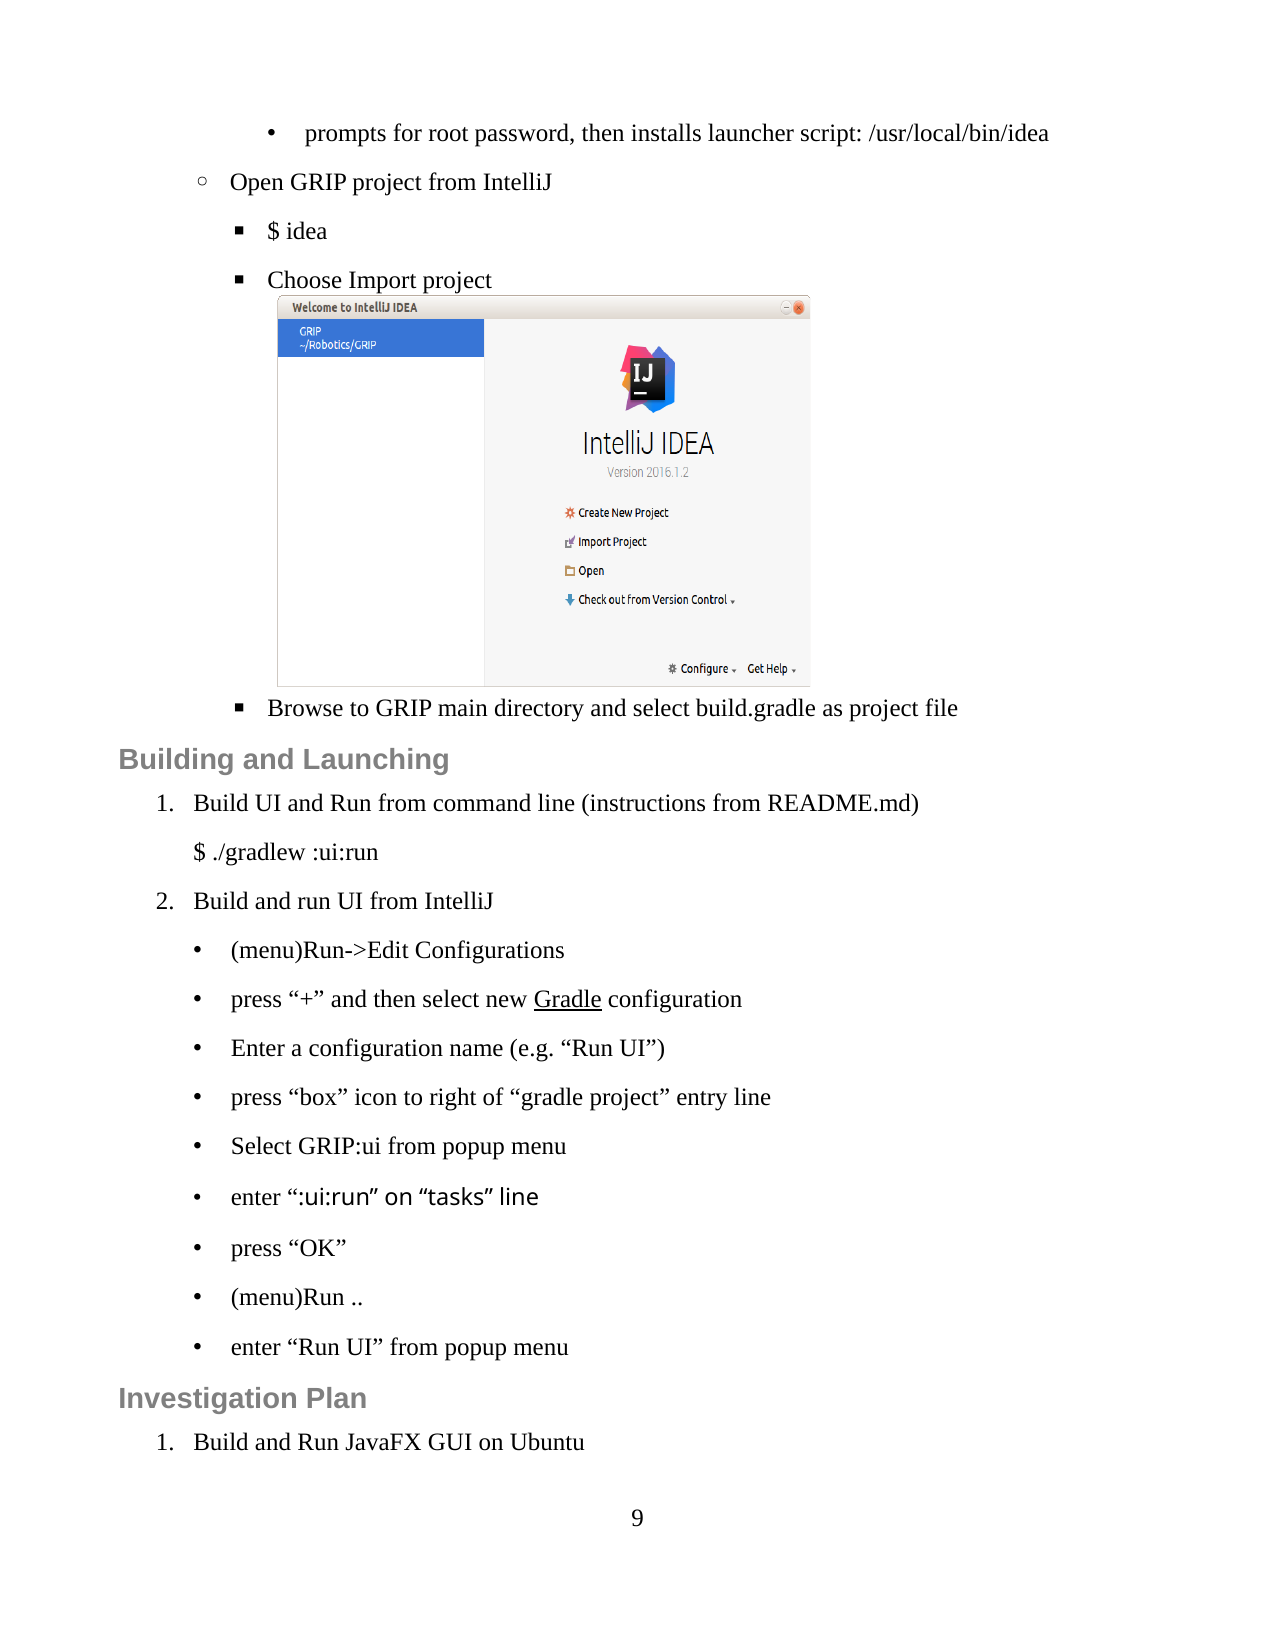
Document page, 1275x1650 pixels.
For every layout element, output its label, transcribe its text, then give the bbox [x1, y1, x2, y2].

list Build and Run JavaFX GUI on Ubuntu [156, 1427, 1157, 1455]
list (menu)Run->Edit Configurations [193, 935, 1157, 964]
list Select GRIP:ui from popup menu [193, 1131, 1157, 1160]
list Browse to GRIP main directory and select build.gradle as project file [229, 687, 1157, 722]
list Enter a configuration name (e.g. “Run UI”) [193, 1033, 1157, 1062]
list enter “:ui:run” on “tasks” line [193, 1180, 1157, 1212]
list $ idea [229, 216, 1157, 245]
list (menu)Run .. [193, 1282, 1157, 1311]
subtitle Building and Launching [118, 742, 1157, 775]
list $ ./gradlew :ui:run [156, 837, 1157, 866]
list press “+” and then select new Gradle configuration [193, 984, 1157, 1013]
list press “OK” [193, 1233, 1157, 1262]
list enter “Run UI” from popup menu [193, 1332, 1157, 1360]
list prompts for root password, then installs launcher script: /usr/local/bin/idea [267, 118, 1157, 147]
list Build and run UI from IntelliJ [156, 886, 1157, 915]
list Build UI and Run from command line (instructions from README.md) [156, 788, 1157, 817]
subtitle Investigation Plan [118, 1381, 1157, 1414]
list press “box” icon to right of “gradle project” entry line [193, 1082, 1157, 1111]
picture [277, 295, 811, 687]
list Choose Import project [229, 265, 1157, 294]
list Open GRIP project from IntelliJ [192, 167, 1157, 196]
